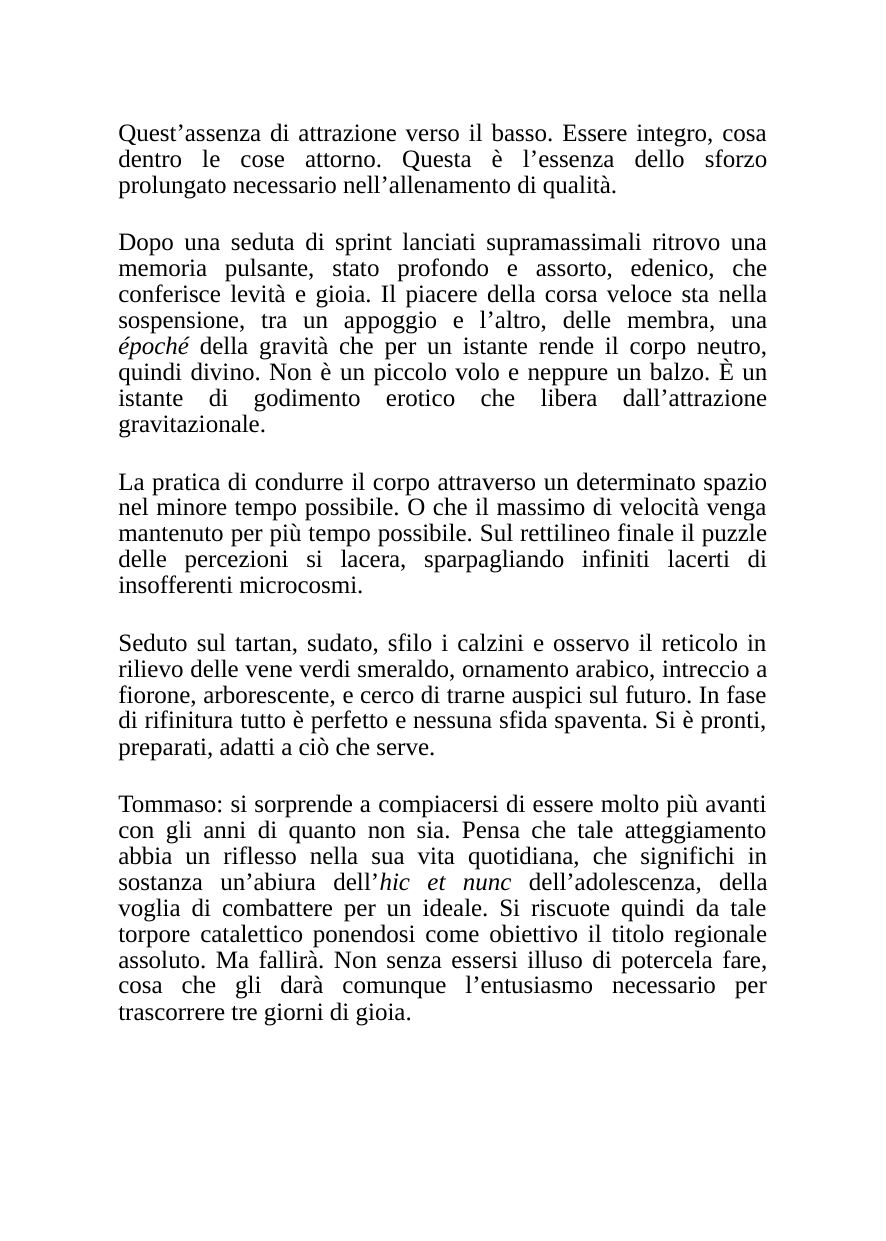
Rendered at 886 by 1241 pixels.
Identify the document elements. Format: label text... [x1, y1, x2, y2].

text La pratica di condurre il corpo attraverso un determinato spazio nel minore tempo possibile. O che il massimo di velocità venga mantenuto per più tempo possibile. Sul rettilineo finale il puzzle delle percezioni si lacera, sparpagliando infiniti lacerti di insofferenti microcosmi. [118, 467, 768, 599]
text Dopo una seduta di sprint lanciati supramassimali ritrovo una memoria pulsante, stato profondo e assorto, edenico, che conferisce levità e gioia. Il piacere della corsa veloce sta nella sospensione, tra un appoggio e l’altro, delle membra, una époché della gravità che per un istante rende il corpo neutro, quindi divino. Non è un piccolo volo e neppure un balzo. È un istante di godimento erotico che libera dall’attrazione gravitazionale. [118, 227, 768, 438]
text Seduto sul tartan, sudato, sfilo i calzini e osservo il reticolo in rilievo delle vene verdi smeraldo, ornamento arabico, intreccio a fiorone, arborescente, e cerco di trarne auspici sul futuro. In fase di rifinitura tutto è perfetto e nessuna sfida spaventa. Si è pronti, preparati, adatti a ciò che serve. [118, 628, 768, 760]
text Quest’assenza di attrazione verso il basso. Essere integro, cosa dentro le cose attorno. Questa è l’essenza dello sforzo prolungato necessario nell’allenamento di qualità. [118, 118, 768, 199]
text Tommaso: si sorprende a compiacersi di essere molto più avanti con gli anni di quanto non sia. Pensa che tale atteggiamento abbia un riflesso nella sua vita quotidiana, che significhi in sostanza un’abiura dell’hic et nunc dell’adolescenza, della voglia di combattere per un ideale. Si riscuote quindi da tale torpore catalettico ponendosi come obiettivo il titolo regionale assoluto. Ma fallirà. Non senza essersi illuso di potercela fare, cosa che gli darà comunque l’entusiasmo necessario per trascorrere tre giorni di gioia. [118, 789, 768, 1025]
